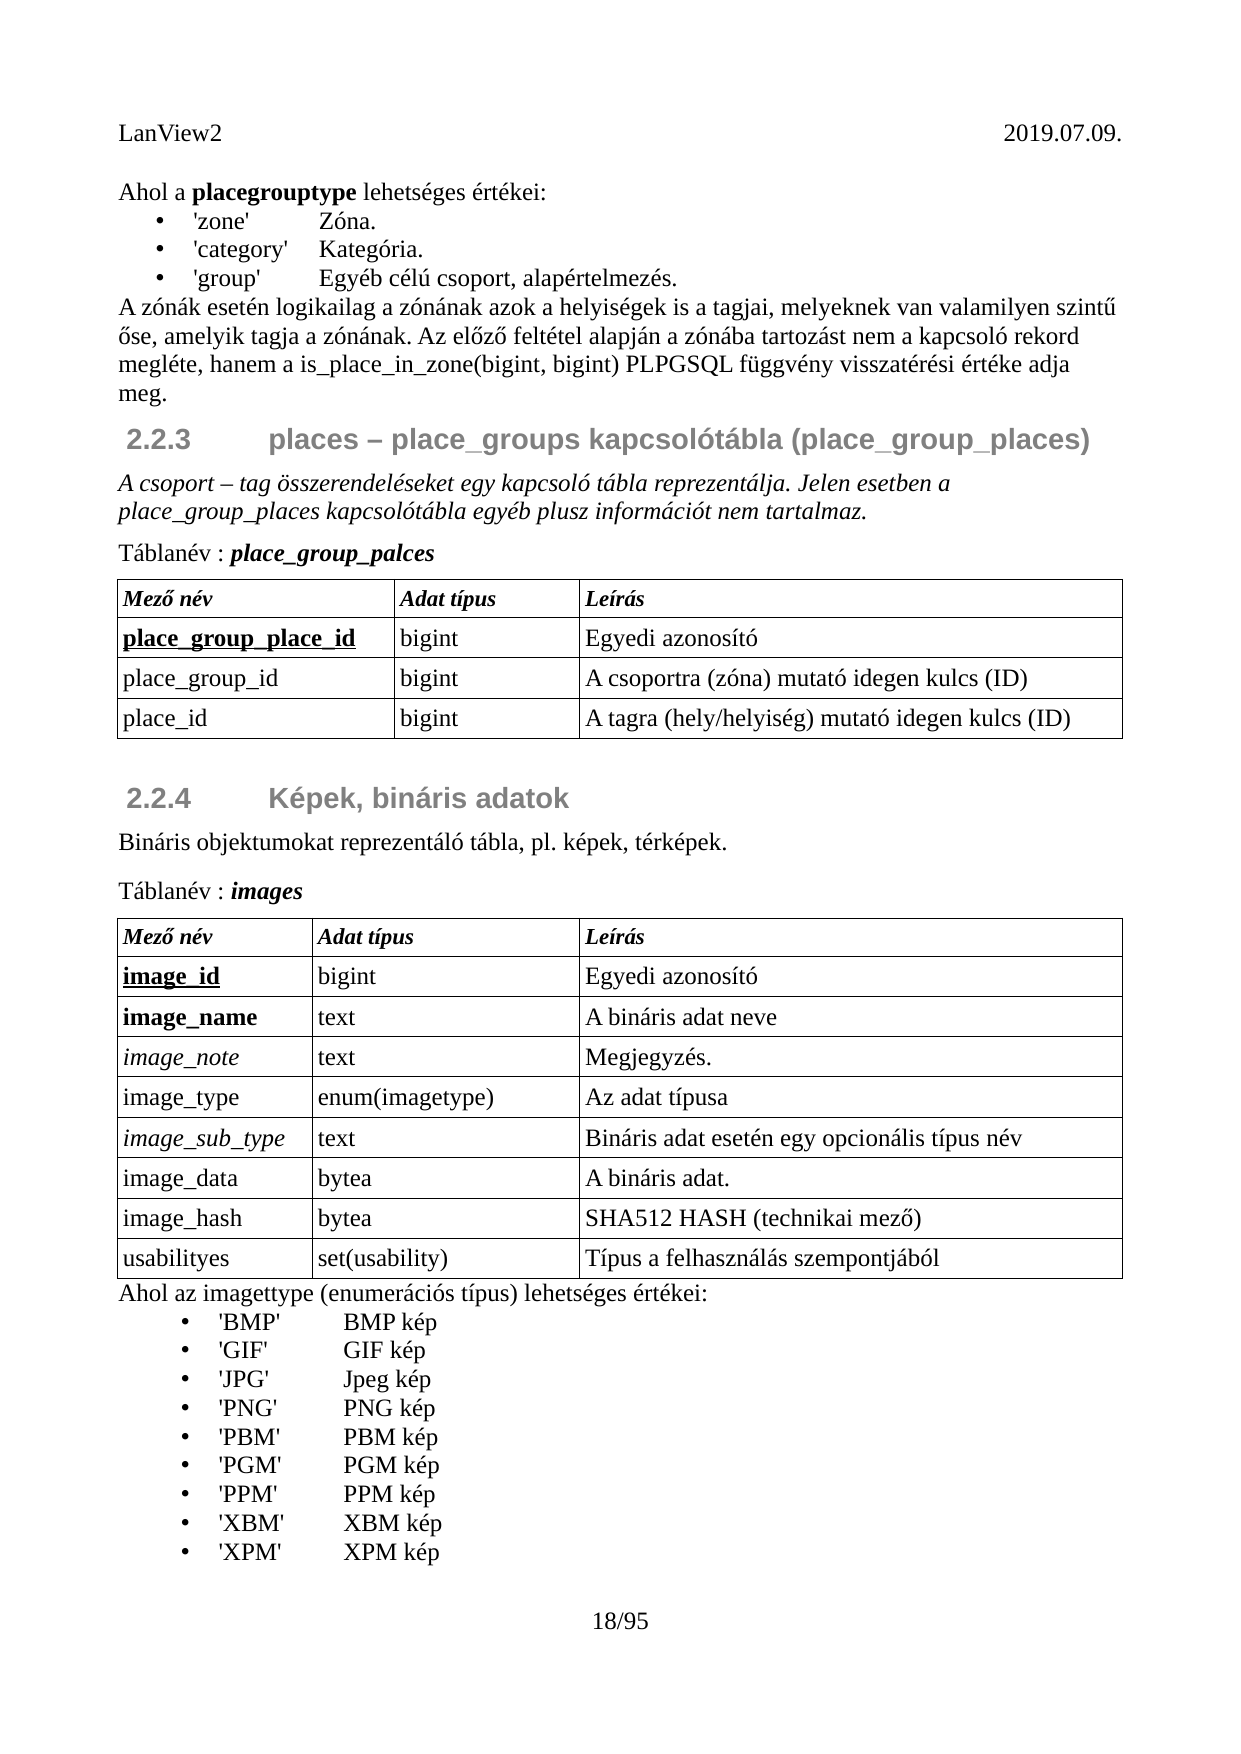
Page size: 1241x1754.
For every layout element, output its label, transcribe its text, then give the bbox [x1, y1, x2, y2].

table_header Leírás [580, 919, 1122, 956]
table_cell text [313, 997, 579, 1036]
text A zónák esetén logikailag a zónának azok a helyiségek is a tagjai, melyeknek van valamilyen szintű őse, amelyik tagja a zónának. Az előző feltétel alapján a zónába tartozást nem a kapcsoló rekord megléte, hanem a is_place_in_zone(bigint, bigint) PLPGSQL függvény visszatérési értéke adja meg. [118, 292, 1122, 407]
subtitle Képek, bináris adatok [118, 781, 1122, 815]
table_cell image_sub_type [118, 1118, 312, 1157]
table_header Mező név [118, 919, 312, 956]
subtitle places – place_groups kapcsolótábla (place_group_places) [118, 422, 1122, 455]
table_cell A bináris adat. [580, 1158, 1122, 1197]
table_cell A tagra (hely/helyiség) mutató idegen kulcs (ID) [580, 699, 1122, 738]
table_cell image_note [118, 1037, 312, 1076]
table_header Mező név [118, 580, 394, 617]
list 'XPM' XPM kép [181, 1537, 1122, 1566]
table_cell A csoportra (zóna) mutató idegen kulcs (ID) [580, 658, 1122, 697]
table_cell set(usability) [313, 1239, 579, 1278]
table_cell place_id [118, 699, 394, 738]
table_cell bigint [395, 699, 579, 738]
list 'PPM' PPM kép [181, 1479, 1122, 1508]
table_header Leírás [580, 580, 1122, 617]
table_cell place_group_id [118, 658, 394, 697]
list 'category' Kategória. [156, 234, 1122, 263]
table_cell enum(imagetype) [313, 1077, 579, 1117]
table_cell SHA512 HASH (technikai mező) [580, 1199, 1122, 1238]
table_cell bigint [313, 957, 579, 996]
list 'zone' Zóna. [156, 206, 1122, 234]
list 'PBM' PBM kép [181, 1422, 1122, 1451]
table_cell place_group_place_id [118, 618, 394, 657]
table_cell image_id [118, 957, 312, 996]
list 'PGM' PGM kép [181, 1451, 1122, 1479]
text Táblanév : images [118, 876, 1122, 905]
table_header Adat típus [313, 919, 579, 956]
text Ahol az imagettype (enumerációs típus) lehetséges értékei: [118, 1279, 1122, 1307]
list 'GIF' GIF kép [181, 1336, 1122, 1364]
table_cell Típus a felhasználás szempontjából [580, 1239, 1122, 1278]
list 'XBM' XBM kép [181, 1508, 1122, 1537]
table_cell bytea [313, 1199, 579, 1238]
text Táblanév : place_group_palces [118, 538, 1122, 566]
table_cell bigint [395, 618, 579, 657]
table_cell Megjegyzés. [580, 1037, 1122, 1076]
table_cell image_type [118, 1077, 312, 1117]
list 'BMP' BMP kép [181, 1307, 1122, 1336]
table_cell Bináris adat esetén egy opcionális típus név [580, 1118, 1122, 1157]
table_cell bigint [395, 658, 579, 697]
text A csoport – tag összerendeléseket egy kapcsoló tábla reprezentálja. Jelen esetben a place_group_places kapcsolótábla egyéb plusz információt nem tartalmaz. [118, 468, 1122, 525]
table_cell Az adat típusa [580, 1077, 1122, 1117]
table_cell Egyedi azonosító [580, 618, 1122, 657]
table_cell image_name [118, 997, 312, 1036]
table_cell image_hash [118, 1199, 312, 1238]
table_header Adat típus [395, 580, 579, 617]
table_cell A bináris adat neve [580, 997, 1122, 1036]
list 'group' Egyéb célú csoport, alapértelmezés. [156, 263, 1122, 292]
text Bináris objektumokat reprezentáló tábla, pl. képek, térképek. [118, 827, 1122, 856]
list 'JPG' Jpeg kép [181, 1364, 1122, 1393]
text Ahol a placegrouptype lehetséges értékei: [118, 177, 1122, 206]
table_cell bytea [313, 1158, 579, 1197]
table_cell Egyedi azonosító [580, 957, 1122, 996]
list 'PNG' PNG kép [181, 1393, 1122, 1422]
table_cell image_data [118, 1158, 312, 1197]
table_cell usabilityes [118, 1239, 312, 1278]
table_cell text [313, 1037, 579, 1076]
table_cell text [313, 1118, 579, 1157]
